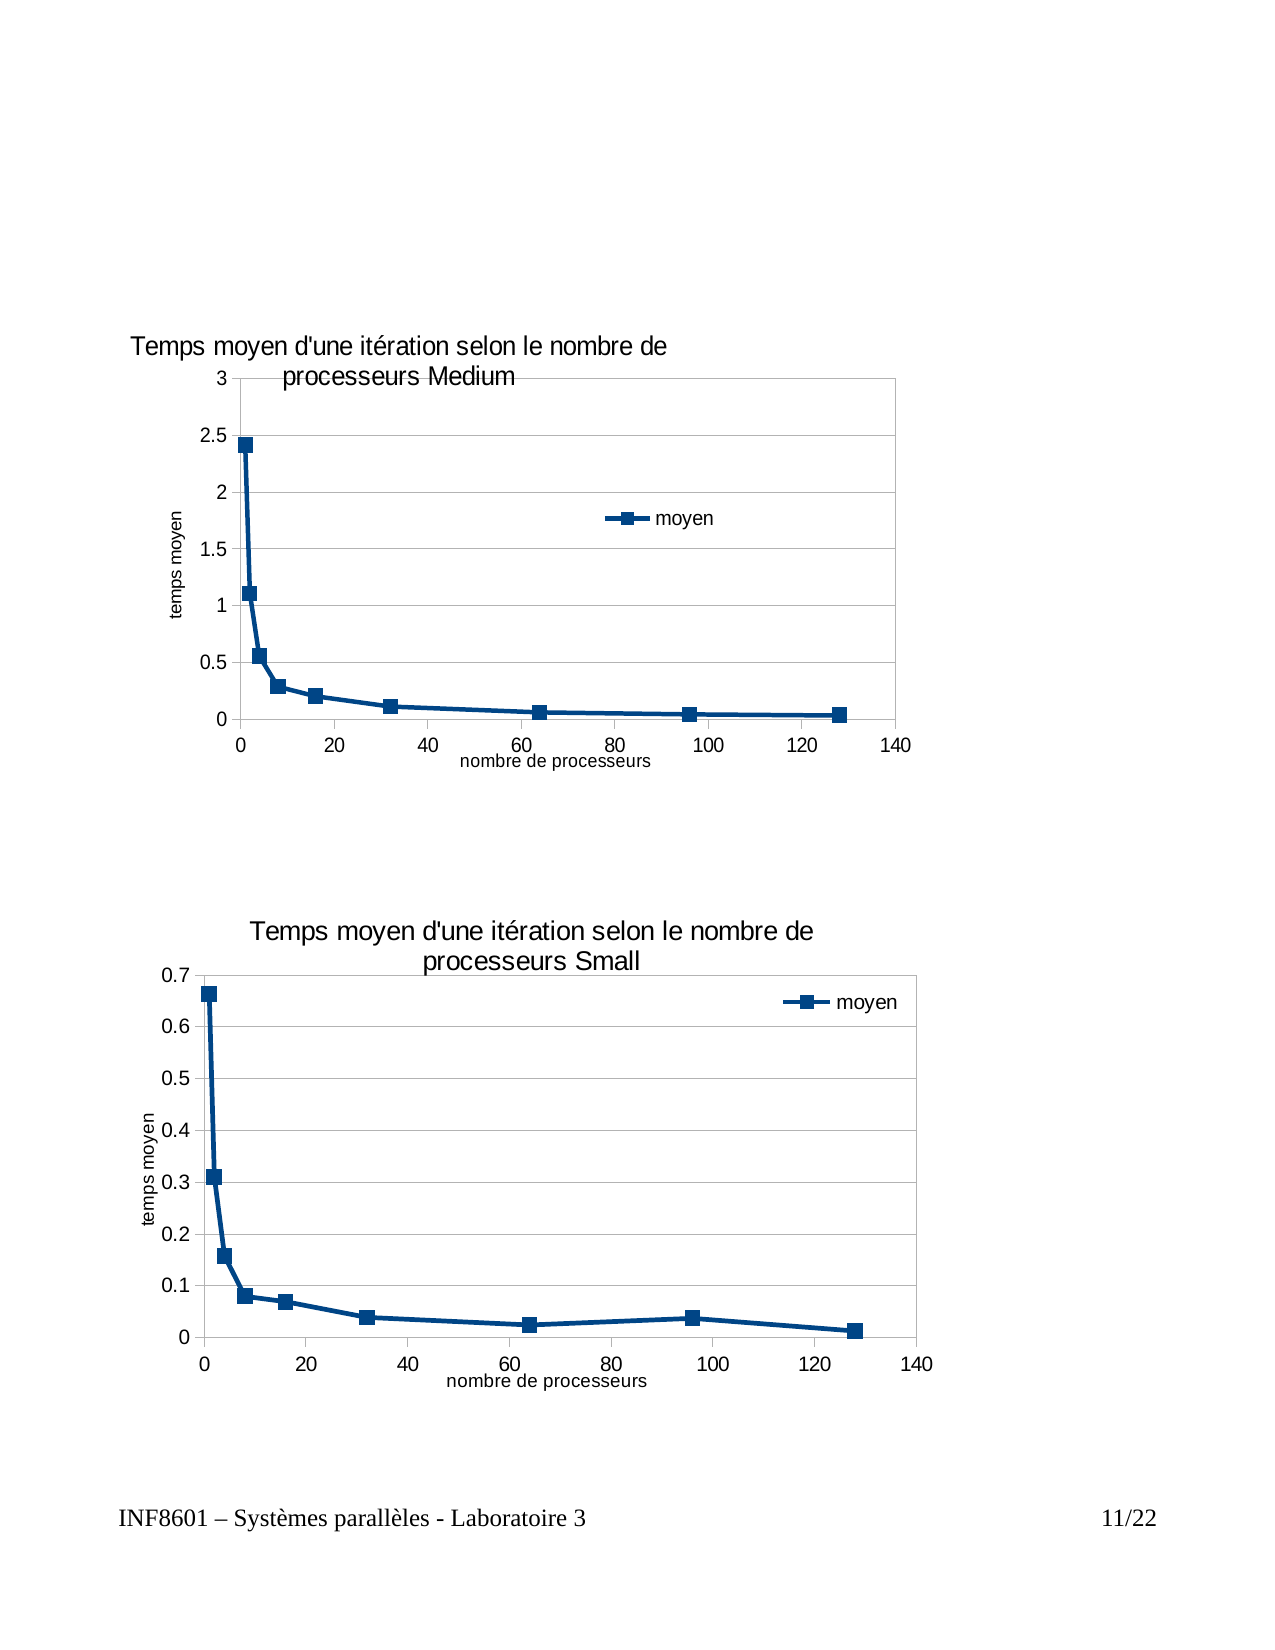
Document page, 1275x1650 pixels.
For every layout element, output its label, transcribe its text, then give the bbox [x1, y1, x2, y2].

table_cell Calcul du temps moyen d'une itération selon le nombre de processeurs et pour chaque taille d'image. [118, 118, 941, 1453]
table_cell [1049, 118, 1157, 1453]
table_cell [941, 118, 1049, 1453]
